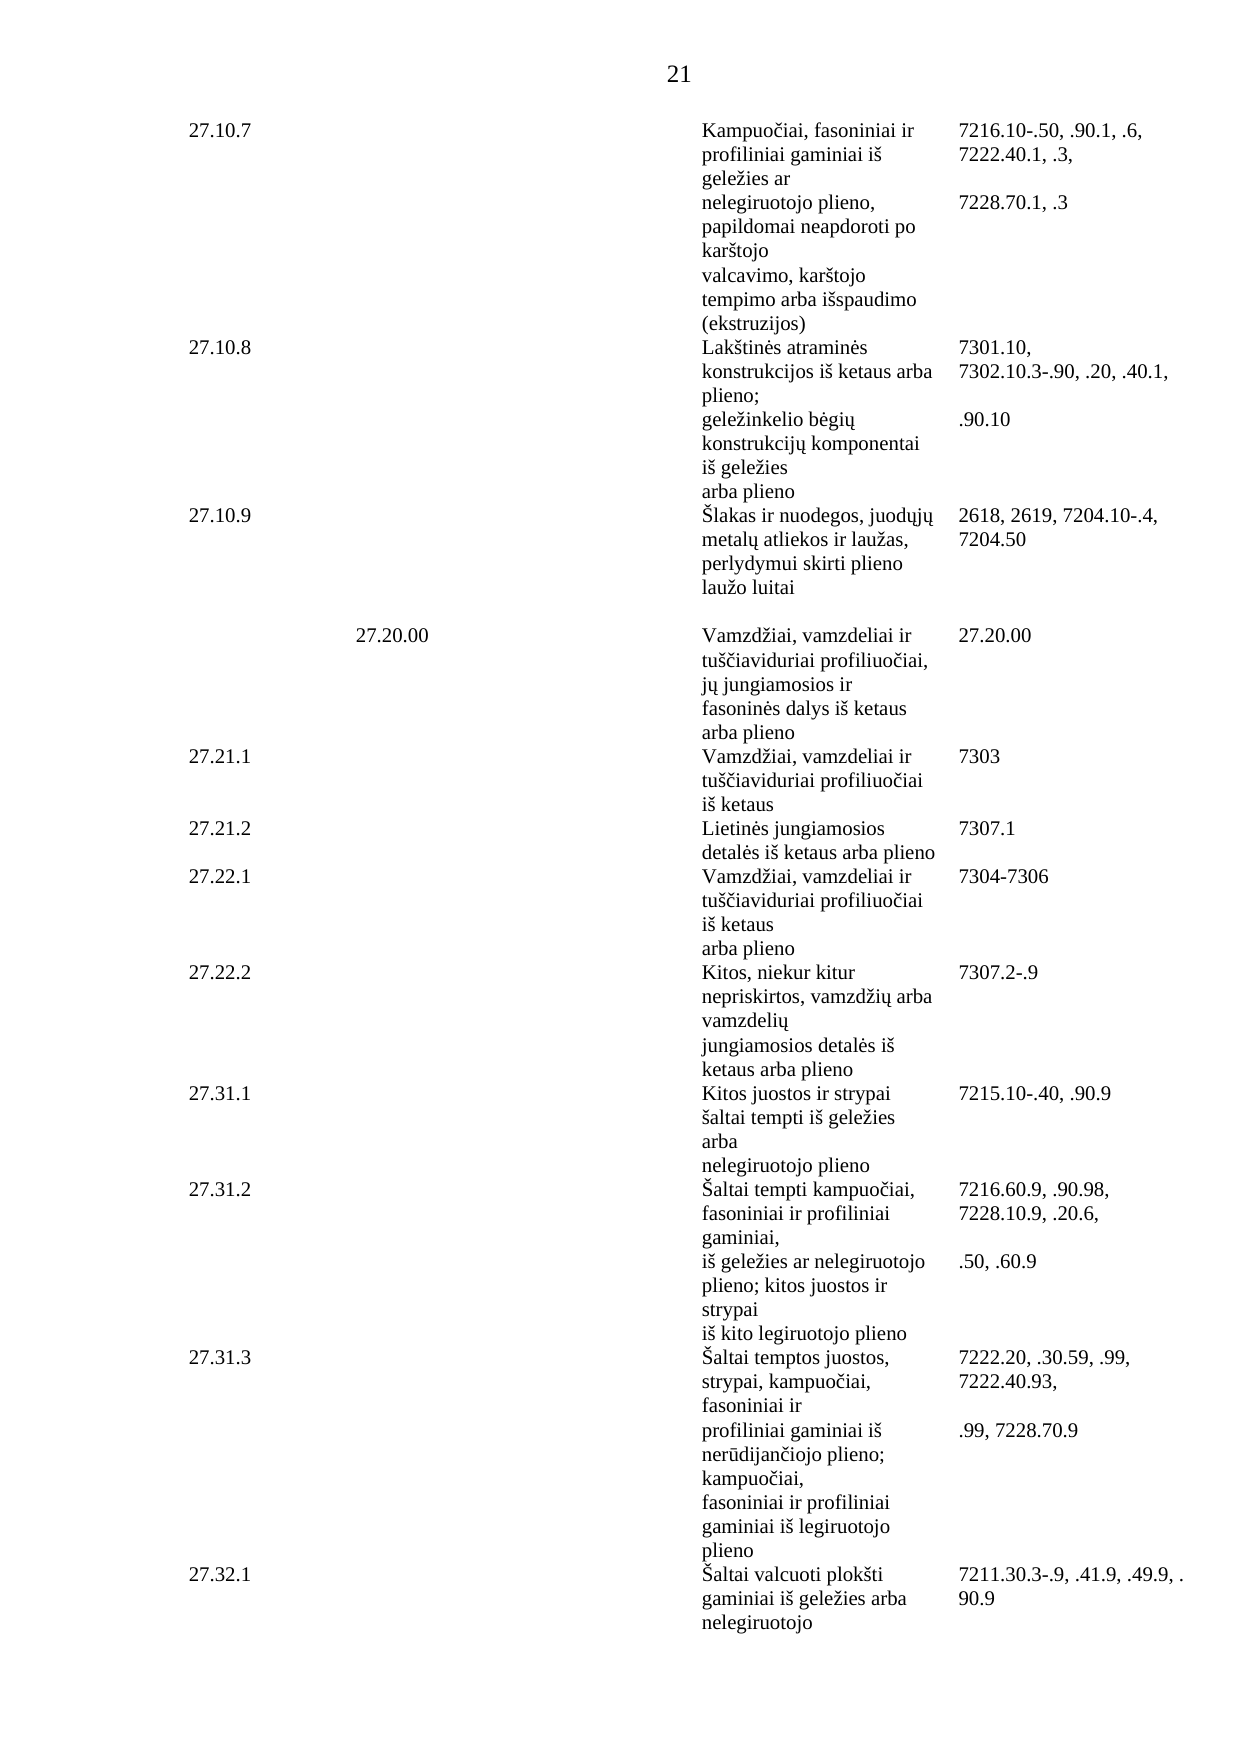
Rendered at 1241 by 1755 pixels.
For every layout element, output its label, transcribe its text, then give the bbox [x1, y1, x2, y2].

table_cell [344, 1177, 690, 1249]
table_cell [344, 479, 690, 503]
table_cell 7301.10, 7302.10.3-.90, .20, .40.1, [947, 335, 1204, 407]
table_cell [947, 1033, 1204, 1081]
table_cell [344, 960, 690, 1032]
table_cell [344, 190, 690, 262]
table_cell Kitos, niekur kitur nepriskirtos, vamzdžių arba vamzdelių [690, 960, 947, 1032]
table_cell [947, 1321, 1204, 1345]
table_cell [344, 1490, 690, 1562]
table_cell Vamzdžiai, vamzdeliai ir tuščiaviduriai profiliuočiai, [690, 624, 947, 672]
table_cell Vamzdžiai, vamzdeliai ir tuščiaviduriai profiliuočiai iš ketaus [690, 744, 947, 816]
table_cell [344, 816, 690, 864]
table_cell 7307.1 [947, 816, 1204, 864]
table_cell [947, 551, 1204, 599]
table_cell 7304-7306 [947, 864, 1204, 936]
table_cell [344, 1033, 690, 1081]
table_cell 7303 [947, 744, 1204, 816]
table_cell Lakštinės atraminės konstrukcijos iš ketaus arba plieno; [690, 335, 947, 407]
table_cell Šaltai valcuoti plokšti gaminiai iš geležies arba nelegiruotojo [690, 1562, 947, 1634]
table_cell [177, 1153, 344, 1177]
table_cell [177, 599, 344, 623]
table_cell [344, 335, 690, 407]
table_cell arba plieno [690, 479, 947, 503]
table_cell 27.10.7 [177, 118, 344, 190]
table_cell [344, 864, 690, 936]
table_cell 2618, 2619, 7204.10-.4, 7204.50 [947, 503, 1204, 551]
table_cell 27.10.8 [177, 335, 344, 407]
table_cell [344, 1249, 690, 1321]
table_cell [947, 936, 1204, 960]
table_cell [947, 1490, 1204, 1562]
table_cell Kitos juostos ir strypai šaltai tempti iš geležies arba [690, 1081, 947, 1153]
table_cell 7216.10-.50, .90.1, .6, 7222.40.1, .3, [947, 118, 1204, 190]
table_cell [690, 599, 947, 623]
table_cell valcavimo, karštojo tempimo arba išspaudimo (ekstruzijos) [690, 263, 947, 335]
table_cell [947, 1153, 1204, 1177]
table_cell [344, 744, 690, 816]
table_cell jų jungiamosios ir fasoninės dalys iš ketaus arba plieno [690, 672, 947, 744]
table_cell 7215.10-.40, .90.9 [947, 1081, 1204, 1153]
table_cell [177, 1321, 344, 1345]
table_cell arba plieno [690, 936, 947, 960]
table_cell [344, 1081, 690, 1153]
table_cell profiliniai gaminiai iš nerūdijančiojo plieno; kampuočiai, [690, 1418, 947, 1490]
table_cell [344, 1321, 690, 1345]
table_cell perlydymui skirti plieno laužo luitai [690, 551, 947, 599]
table_cell 27.20.00 [344, 624, 690, 672]
table_cell [344, 407, 690, 479]
table_cell Šaltai tempti kampuočiai, fasoniniai ir profiliniai gaminiai, [690, 1177, 947, 1249]
table_cell iš geležies ar nelegiruotojo plieno; kitos juostos ir strypai [690, 1249, 947, 1321]
table_cell [947, 599, 1204, 623]
table_cell 7211.30.3-.9, .41.9, .49.9, .90.9 [947, 1562, 1204, 1634]
table_cell [177, 1490, 344, 1562]
table_cell [177, 551, 344, 599]
table_cell [177, 263, 344, 335]
table_cell 7216.60.9, .90.98, 7228.10.9, .20.6, [947, 1177, 1204, 1249]
table_cell [344, 672, 690, 744]
table_cell .99, 7228.70.9 [947, 1418, 1204, 1490]
table_cell [344, 1418, 690, 1490]
table_cell [177, 936, 344, 960]
table_cell [344, 1153, 690, 1177]
table_cell 27.31.2 [177, 1177, 344, 1249]
table_cell Lietinės jungiamosios detalės iš ketaus arba plieno [690, 816, 947, 864]
table_cell [177, 1418, 344, 1490]
table_cell [177, 407, 344, 479]
table_cell [344, 551, 690, 599]
table_cell Šaltai temptos juostos, strypai, kampuočiai, fasoniniai ir [690, 1345, 947, 1417]
table_cell 27.22.2 [177, 960, 344, 1032]
table_cell nelegiruotojo plieno, papildomai neapdoroti po karštojo [690, 190, 947, 262]
table_cell [344, 1562, 690, 1634]
table_cell fasoniniai ir profiliniai gaminiai iš legiruotojo plieno [690, 1490, 947, 1562]
table_cell [177, 190, 344, 262]
table_cell 27.31.1 [177, 1081, 344, 1153]
table_cell 27.21.2 [177, 816, 344, 864]
table_cell Vamzdžiai, vamzdeliai ir tuščiaviduriai profiliuočiai iš ketaus [690, 864, 947, 936]
table_cell [177, 624, 344, 672]
table_cell [344, 118, 690, 190]
table_cell 7222.20, .30.59, .99, 7222.40.93, [947, 1345, 1204, 1417]
table_cell nelegiruotojo plieno [690, 1153, 947, 1177]
table_cell 7228.70.1, .3 [947, 190, 1204, 262]
table_cell [947, 672, 1204, 744]
table_cell [947, 263, 1204, 335]
table_cell [177, 1249, 344, 1321]
table_cell [344, 936, 690, 960]
table_cell .50, .60.9 [947, 1249, 1204, 1321]
table_cell Kampuočiai, fasoniniai ir profiliniai gaminiai iš geležies ar [690, 118, 947, 190]
table_cell 27.21.1 [177, 744, 344, 816]
table_cell [344, 599, 690, 623]
table_cell 27.22.1 [177, 864, 344, 936]
table_cell 27.31.3 [177, 1345, 344, 1417]
table_cell jungiamosios detalės iš ketaus arba plieno [690, 1033, 947, 1081]
table_cell geležinkelio bėgių konstrukcijų komponentai iš geležies [690, 407, 947, 479]
table_cell iš kito legiruotojo plieno [690, 1321, 947, 1345]
table_cell [344, 503, 690, 551]
table_cell 7307.2-.9 [947, 960, 1204, 1032]
table_cell 27.10.9 [177, 503, 344, 551]
table_cell Šlakas ir nuodegos, juodųjų metalų atliekos ir laužas, [690, 503, 947, 551]
table_cell [344, 1345, 690, 1417]
table_cell [344, 263, 690, 335]
table_cell .90.10 [947, 407, 1204, 479]
table_cell 27.20.00 [947, 624, 1204, 672]
table_cell [177, 672, 344, 744]
table_cell [947, 479, 1204, 503]
table_cell [177, 1033, 344, 1081]
table_cell [177, 479, 344, 503]
table_cell 27.32.1 [177, 1562, 344, 1634]
